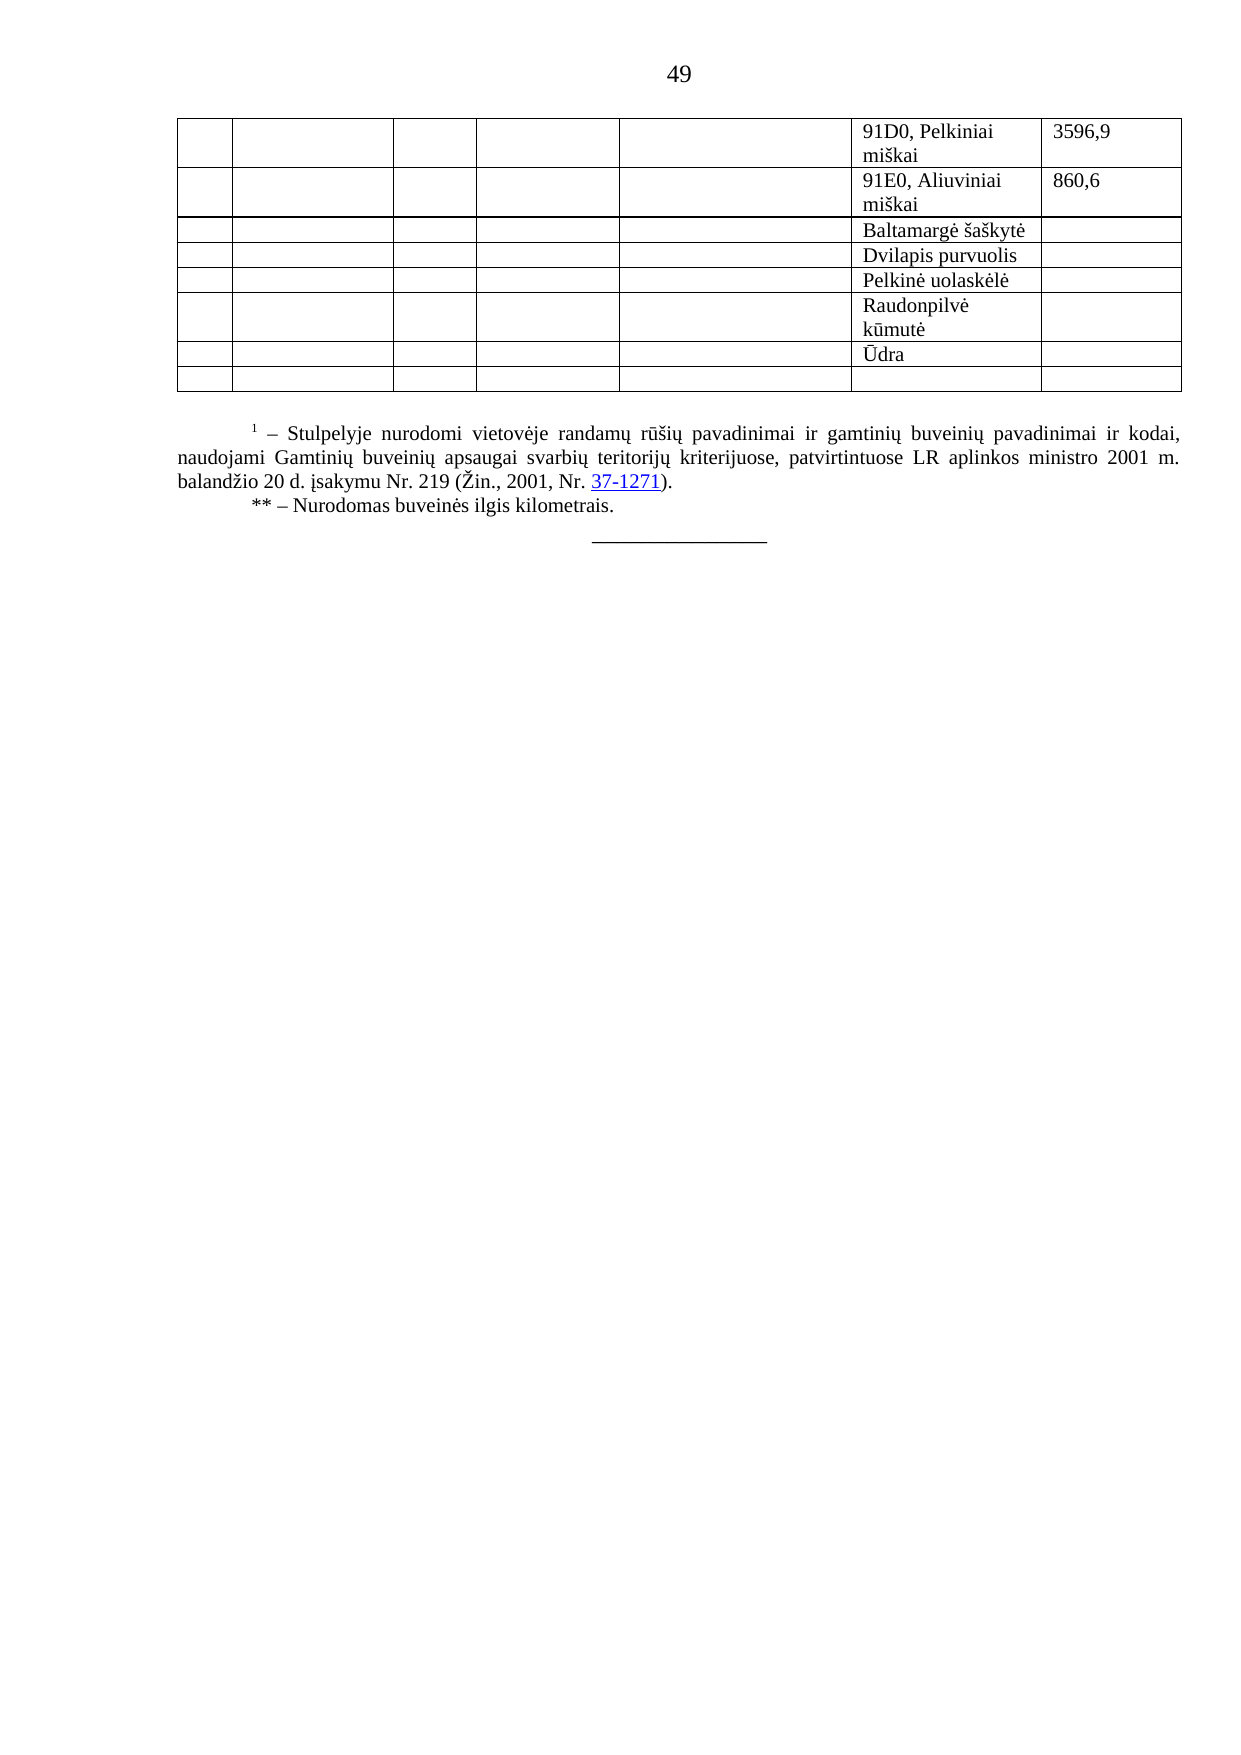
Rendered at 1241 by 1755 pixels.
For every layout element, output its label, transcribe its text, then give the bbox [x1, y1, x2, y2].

table_cell [477, 293, 619, 341]
table_cell [178, 218, 232, 242]
table_cell Pelkinė uolaskėlė [852, 268, 1041, 292]
table_cell [233, 367, 393, 391]
table_cell [178, 268, 232, 292]
table_cell [394, 293, 476, 341]
table_cell [1042, 367, 1181, 391]
table_cell Baltamargė šaškytė [852, 218, 1041, 242]
table_cell [394, 367, 476, 391]
table_cell [620, 342, 851, 366]
table_cell [620, 119, 851, 167]
table_cell [1042, 293, 1181, 341]
table_cell [620, 268, 851, 292]
table_cell [178, 243, 232, 267]
table_cell 91D0, Pelkiniai miškai [852, 119, 1041, 167]
table_cell [1042, 268, 1181, 292]
table_cell [394, 119, 476, 167]
table_cell 860,6 [1042, 168, 1181, 216]
table_cell [620, 367, 851, 391]
table_cell [477, 342, 619, 366]
table_cell [394, 168, 476, 216]
table_cell Raudonpilvė kūmutė [852, 293, 1041, 341]
text ** – Nurodomas buveinės ilgis kilometrais. [177, 493, 1181, 517]
table_cell Ūdra [852, 342, 1041, 366]
table_cell [852, 367, 1041, 391]
text ______________ [177, 517, 1181, 546]
table_cell [178, 168, 232, 216]
table_cell [620, 168, 851, 216]
table_cell [233, 218, 393, 242]
table_cell [477, 119, 619, 167]
table_cell [178, 293, 232, 341]
table_cell [394, 218, 476, 242]
table_cell [1042, 218, 1181, 242]
table_cell [233, 268, 393, 292]
table_cell [178, 367, 232, 391]
table_cell [394, 268, 476, 292]
table_cell [477, 367, 619, 391]
table_cell [477, 243, 619, 267]
table_cell [477, 218, 619, 242]
table_cell [394, 342, 476, 366]
table_cell [477, 268, 619, 292]
table_cell [620, 243, 851, 267]
table_cell [394, 243, 476, 267]
text 1 – Stulpelyje nurodomi vietovėje randamų rūšių pavadinimai ir gamtinių buveinių pavadinimai ir kodai, naudojami Gamtinių buveinių apsaugai svarbių teritorijų kriterijuose, patvirtintuose LR aplinkos ministro 2001 m. balandžio 20 d. įsakymu Nr. 219 (Žin., 2001, Nr. 37-1271). [177, 421, 1181, 493]
table_cell [620, 218, 851, 242]
table_cell [233, 342, 393, 366]
table_cell [233, 293, 393, 341]
table_cell [178, 119, 232, 167]
table_cell [178, 342, 232, 366]
table_cell [477, 168, 619, 216]
table_cell [620, 293, 851, 341]
table_cell [1042, 243, 1181, 267]
table_cell [233, 168, 393, 216]
table_cell [1042, 342, 1181, 366]
table_cell 3596,9 [1042, 119, 1181, 167]
table_cell 91E0, Aliuviniai miškai [852, 168, 1041, 216]
table_cell [233, 119, 393, 167]
table_cell [233, 243, 393, 267]
table_cell Dvilapis purvuolis [852, 243, 1041, 267]
